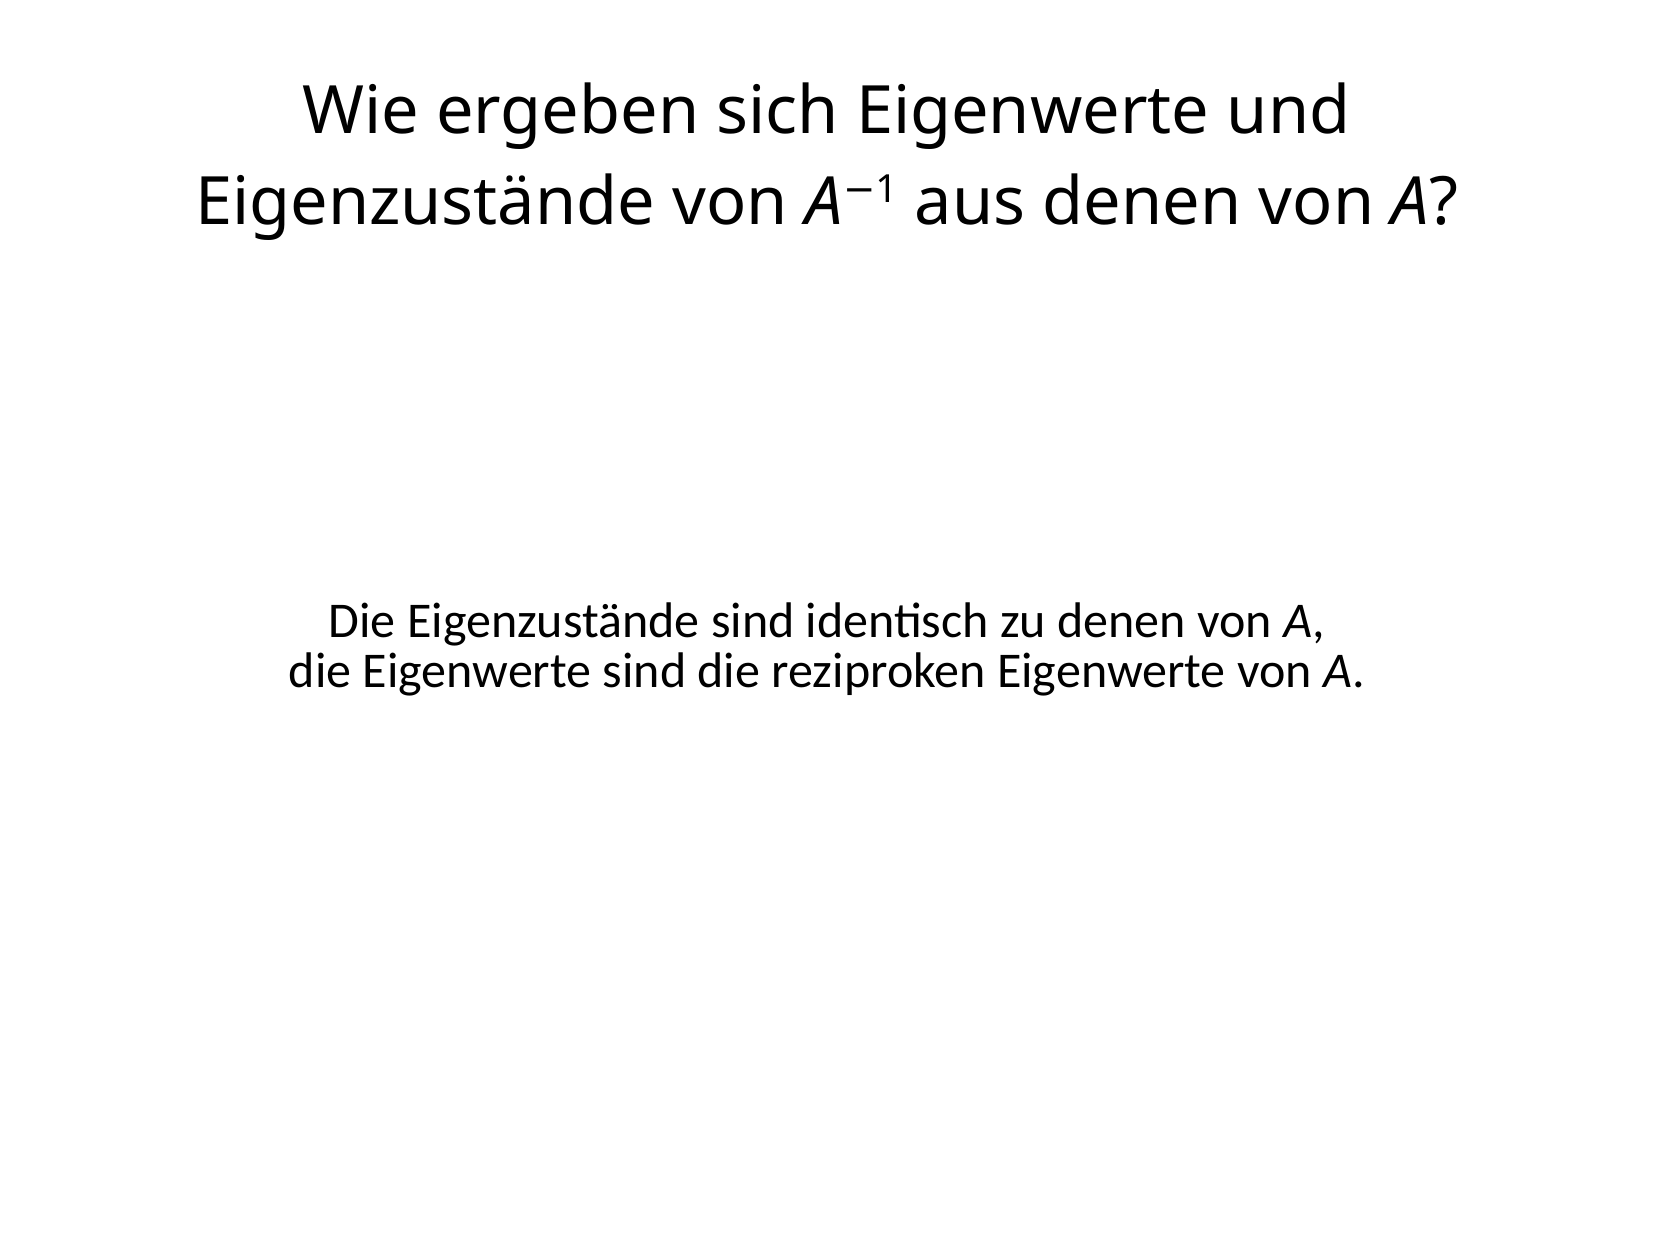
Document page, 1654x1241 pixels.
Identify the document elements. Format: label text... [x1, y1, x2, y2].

title Wie ergeben sich Eigenwerte und Eigenzustände von A−1 aus denen von A? [82, 49, 1571, 257]
subtitle Die Eigenzustände sind identisch zu denen von A, die Eigenwerte sind die reziproken Eigenwerte von A. [82, 290, 1571, 1010]
